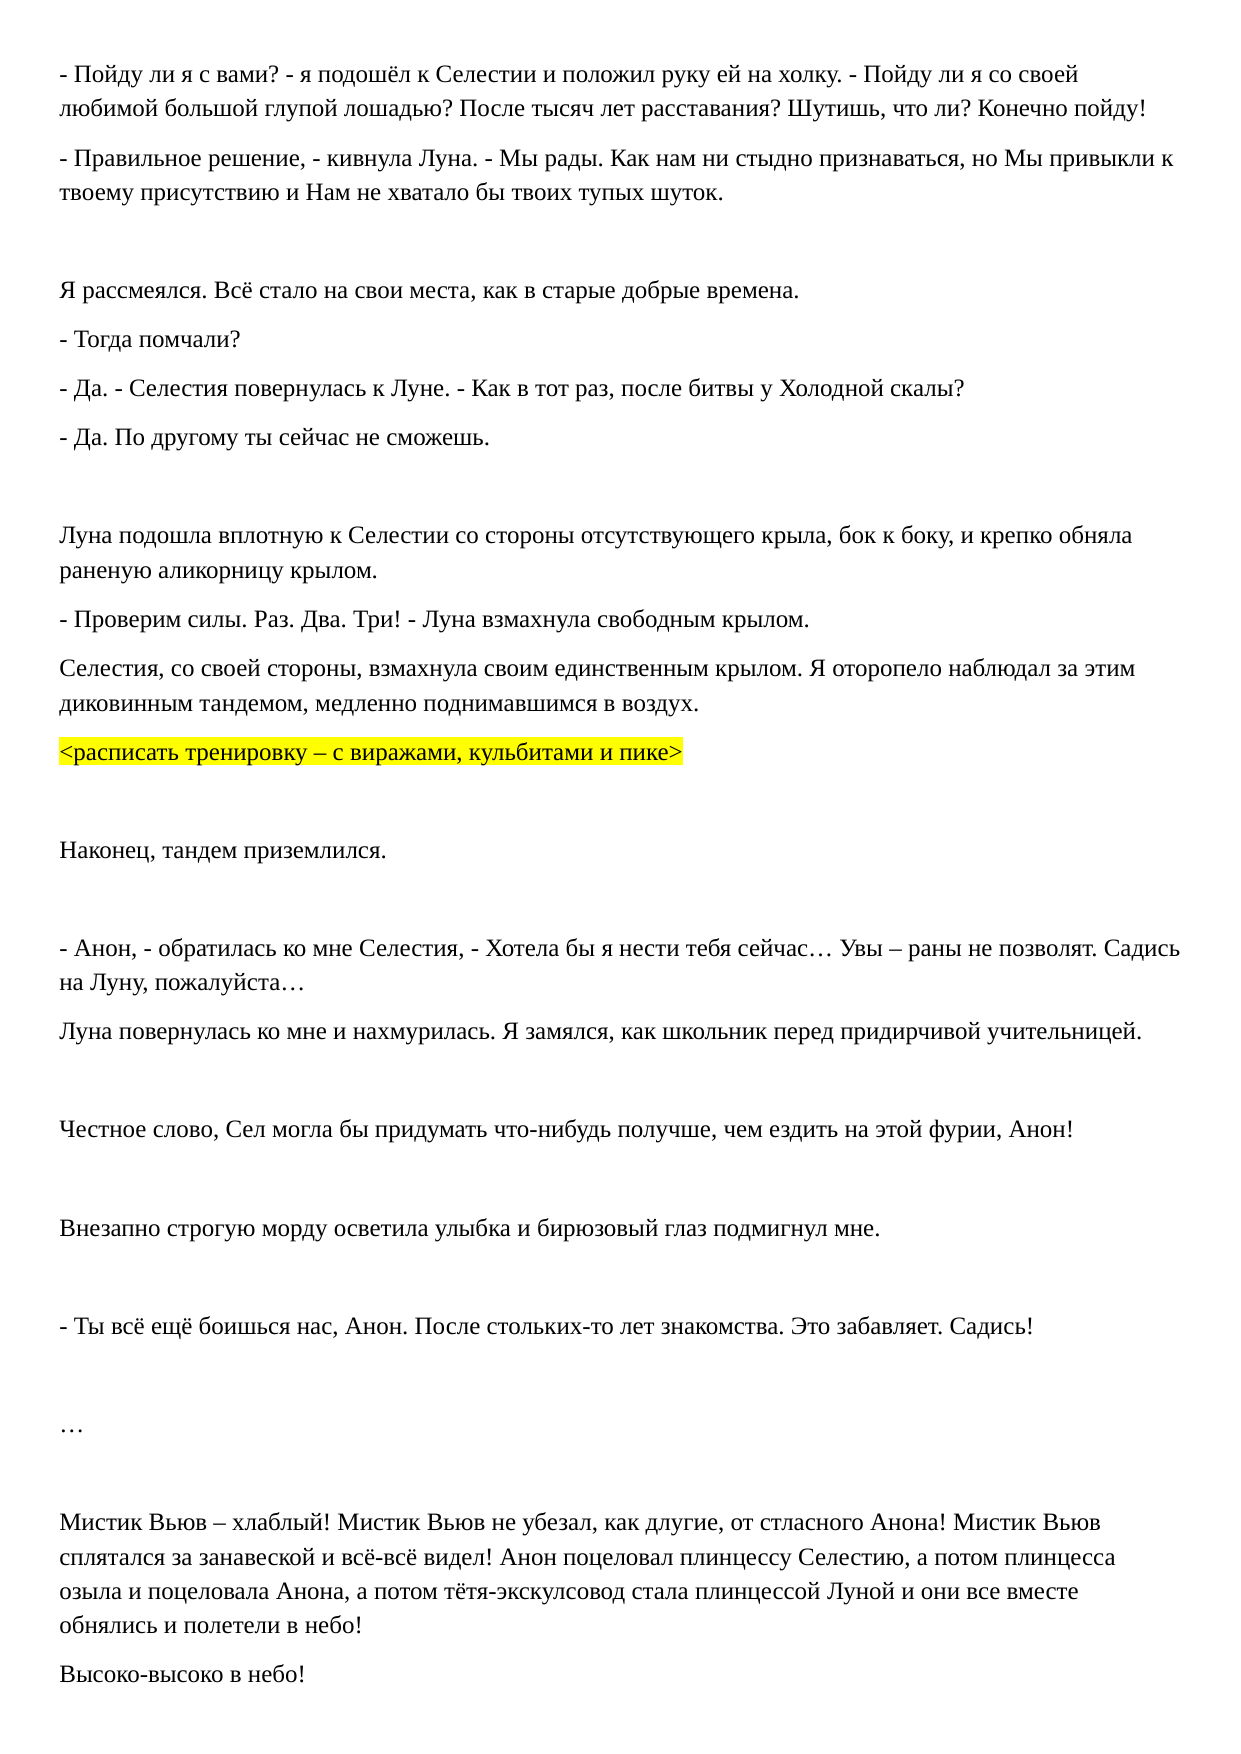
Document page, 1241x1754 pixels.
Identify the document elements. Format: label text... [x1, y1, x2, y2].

text Наконец, тандем приземлился. [59, 835, 1181, 863]
text Луна подошла вплотную к Селестии со стороны отсутствующего крыла, бок к боку, и крепко обняла раненую аликорницу крылом. [59, 521, 1181, 584]
text <расписать тренировку – с виражами, кульбитами и пике> [59, 737, 1181, 765]
text Честное слово, Сел могла бы придумать что-нибудь получше, чем ездить на этой фурии, Анон! [59, 1114, 1181, 1143]
text Внезапно строгую морду осветила улыбка и бирюзовый глаз подмигнул мне. [59, 1213, 1181, 1241]
text Я рассмеялся. Всё стало на свои места, как в старые добрые времена. [59, 275, 1181, 304]
text Луна повернулась ко мне и нахмурилась. Я замялся, как школьник перед придирчивой учительницей. [59, 1016, 1181, 1045]
text Мистик Вьюв – хлаблый! Мистик Вьюв не убезал, как длугие, от стласного Анона! Мистик Вьюв сплятался за занавеской и всё-всё видел! Анон поцеловал плинцессу Селестию, а потом плинцесса озыла и поцеловала Анона, а потом тётя-экскулсовод стала плинцессой Луной и они все вместе обнялись и полетели в небо! [59, 1507, 1181, 1639]
text - Ты всё ещё боишься нас, Анон. После стольких-то лет знакомства. Это забавляет. Садись! [59, 1311, 1181, 1339]
text - Тогда помчали? [59, 324, 1181, 353]
text - Проверим силы. Раз. Два. Три! - Луна взмахнула свободным крылом. [59, 604, 1181, 633]
text Высоко-высоко в небо! [59, 1659, 1181, 1688]
text - Правильное решение, - кивнула Луна. - Мы рады. Как нам ни стыдно признаваться, но Мы привыкли к твоему присутствию и Нам не хватало бы твоих тупых шуток. [59, 143, 1181, 206]
text - Пойду ли я с вами? - я подошёл к Селестии и положил руку ей на холку. - Пойду ли я со своей любимой большой глупой лошадью? После тысяч лет расставания? Шутишь, что ли? Конечно пойду! [59, 59, 1181, 122]
text Селестия, со своей стороны, взмахнула своим единственным крылом. Я оторопело наблюдал за этим диковинным тандемом, медленно поднимавшимся в воздух. [59, 653, 1181, 716]
text - Да. - Селестия повернулась к Луне. - Как в тот раз, после битвы у Холодной скалы? [59, 373, 1181, 402]
text … [59, 1409, 1181, 1438]
text - Анон, - обратилась ко мне Селестия, - Хотела бы я нести тебя сейчас… Увы – раны не позволят. Садись на Луну, пожалуйста… [59, 933, 1181, 996]
text - Да. По другому ты сейчас не сможешь. [59, 422, 1181, 451]
